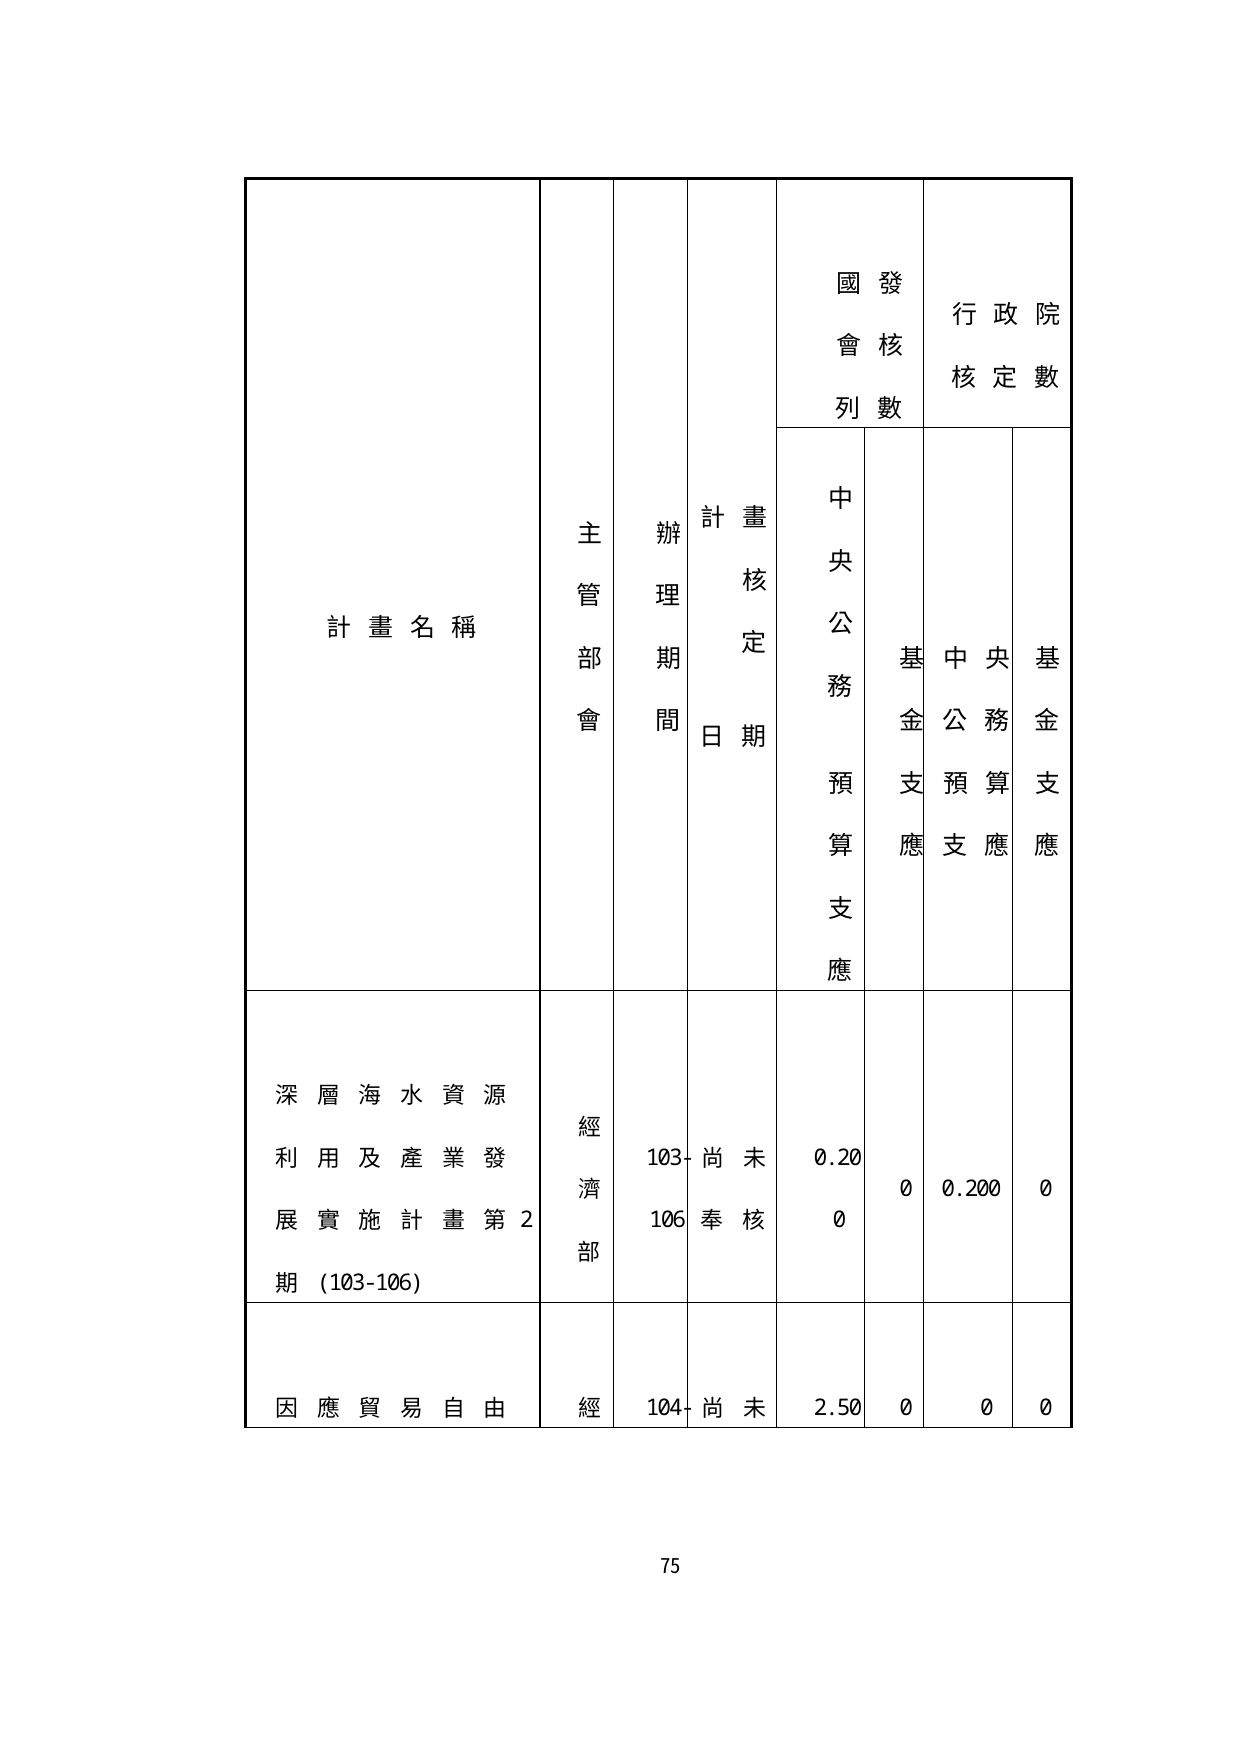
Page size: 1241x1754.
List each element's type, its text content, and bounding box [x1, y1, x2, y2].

table_header 行政院核定數 [924, 180, 1070, 427]
table_cell 經濟部 [541, 991, 613, 1302]
table_cell 深層海水資源利用及產業發展實施計畫第2期(103-106) [247, 991, 539, 1302]
table_cell 因應貿易自由 [247, 1303, 539, 1427]
table_header 計畫名稱 [247, 180, 539, 990]
table_cell 0.200 [924, 991, 1012, 1302]
table_header 計畫核定 日期 [688, 180, 776, 990]
table_cell 0 [1013, 1303, 1070, 1427]
table_cell 中央公務 預算支應 [924, 428, 1012, 990]
table_cell 基金 支應 [1013, 428, 1070, 990]
table_cell 2.50 [777, 1303, 864, 1427]
table_header 國發會核列數 [777, 180, 923, 427]
table_cell 0.200 [777, 991, 864, 1302]
table_cell 104-113 [614, 1303, 687, 1427]
table_cell 尚未奉核 [688, 991, 776, 1302]
table_cell 0 [865, 991, 923, 1302]
table_cell 尚未奉核 [688, 1303, 776, 1427]
table_cell 103-106 [614, 991, 687, 1302]
table_cell 中央公務 預算支應 [777, 428, 864, 990]
table_cell 0 [924, 1303, 1012, 1427]
table_cell 經 [541, 1303, 613, 1427]
table_cell 0 [865, 1303, 923, 1427]
table_header 辦理 期間 [614, 180, 687, 990]
table_cell 0 [1013, 991, 1070, 1302]
table_header 主管 部會 [541, 180, 613, 990]
table_cell 基金 支應 [865, 428, 923, 990]
